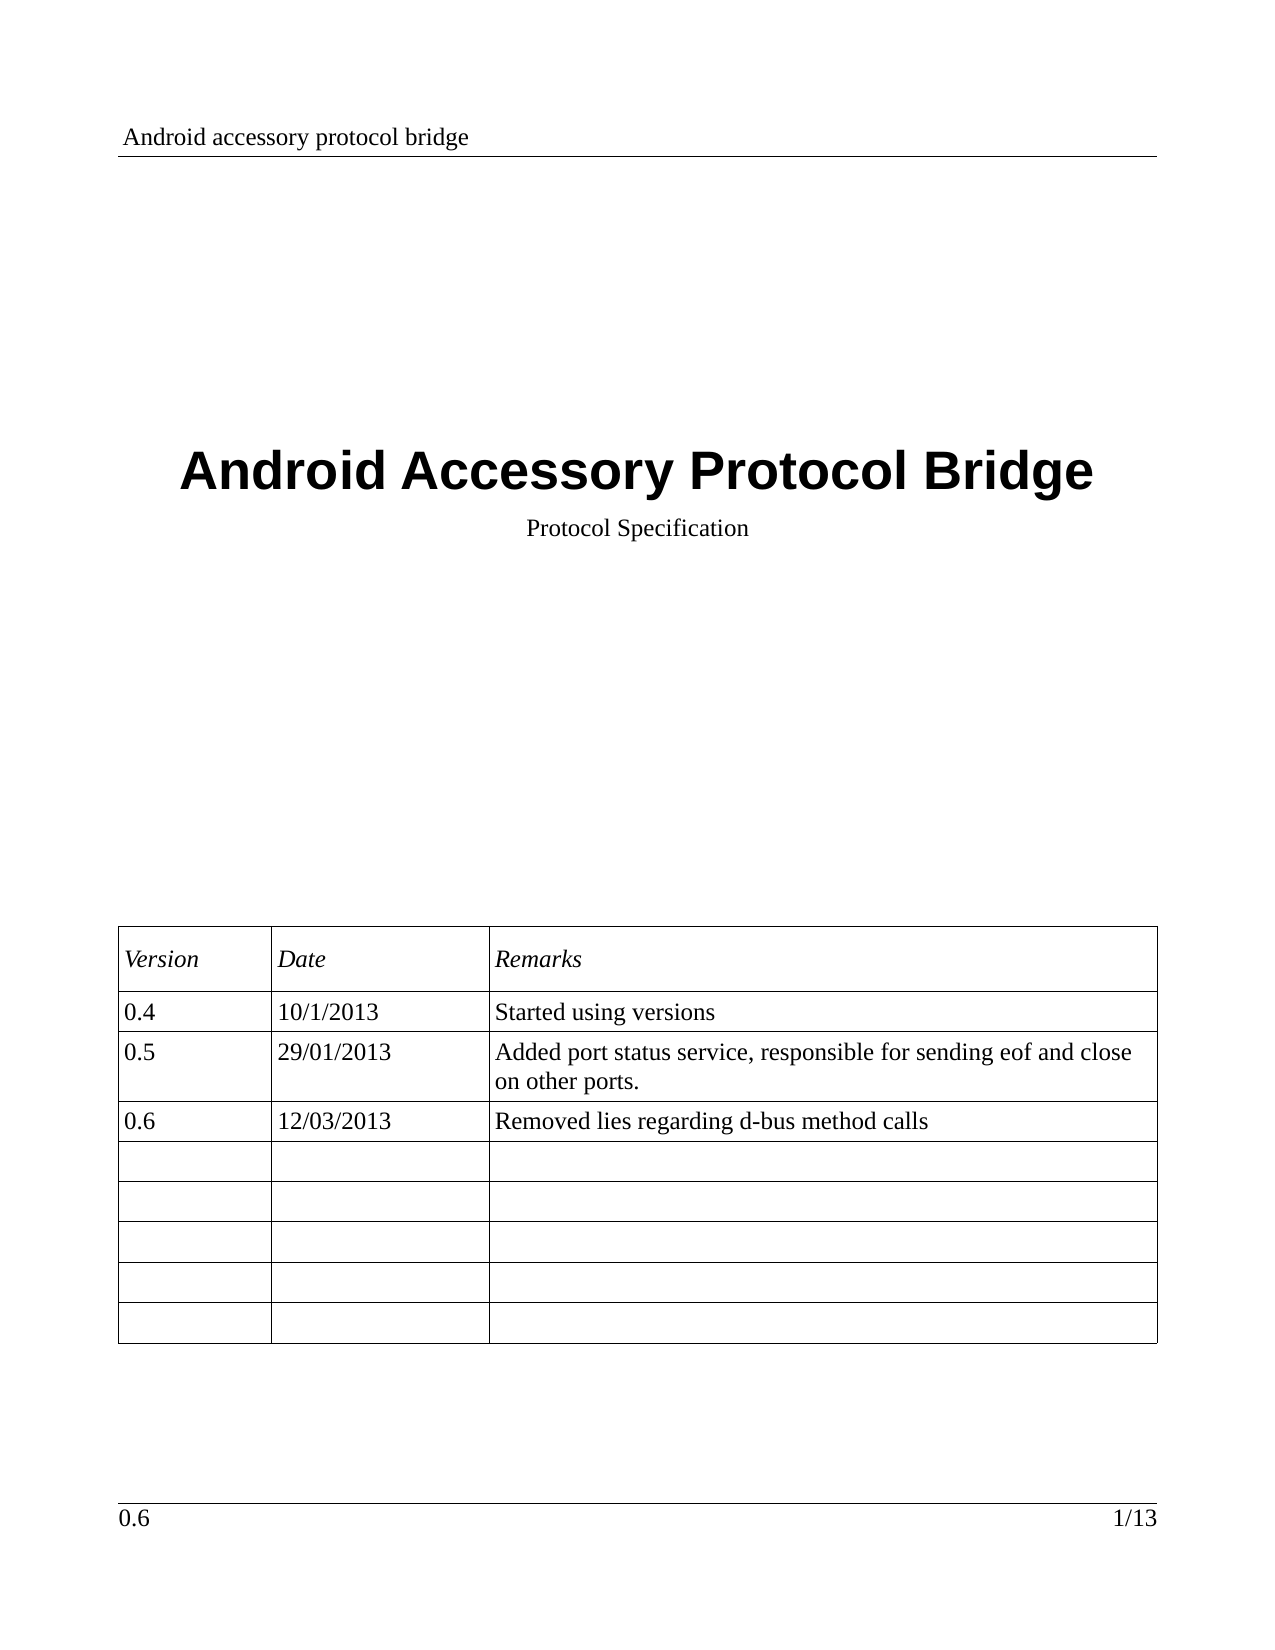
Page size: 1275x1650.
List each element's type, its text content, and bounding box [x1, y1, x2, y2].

table_cell [272, 1182, 489, 1221]
table_cell [119, 1222, 271, 1262]
table_cell 0.4 [119, 992, 271, 1031]
table_cell [490, 1222, 1157, 1262]
table_cell [490, 1182, 1157, 1221]
table_cell [490, 1142, 1157, 1181]
table_cell [272, 1142, 489, 1181]
table_header Remarks [490, 927, 1157, 991]
table_cell [119, 1303, 271, 1342]
table_cell 0.5 [119, 1032, 271, 1101]
table_header Date [272, 927, 489, 991]
table_cell [272, 1263, 489, 1302]
table_cell 12/03/2013 [272, 1102, 489, 1141]
table_cell [272, 1222, 489, 1262]
table_cell [119, 1182, 271, 1221]
table_cell [490, 1263, 1157, 1302]
table_cell [490, 1303, 1157, 1342]
subtitle Android Accessory Protocol Bridge [118, 438, 1157, 501]
table_cell 10/1/2013 [272, 992, 489, 1031]
table_cell 0.6 [119, 1102, 271, 1141]
table_cell Started using versions [490, 992, 1157, 1031]
table_cell Added port status service, responsible for sending eof and close on other ports. [490, 1032, 1157, 1101]
table_header Version [119, 927, 271, 991]
table_cell [119, 1263, 271, 1302]
table_cell Removed lies regarding d-bus method calls [490, 1102, 1157, 1141]
table_cell 29/01/2013 [272, 1032, 489, 1101]
table_cell [272, 1303, 489, 1342]
text Protocol Specification [118, 513, 1157, 542]
table_cell [119, 1142, 271, 1181]
